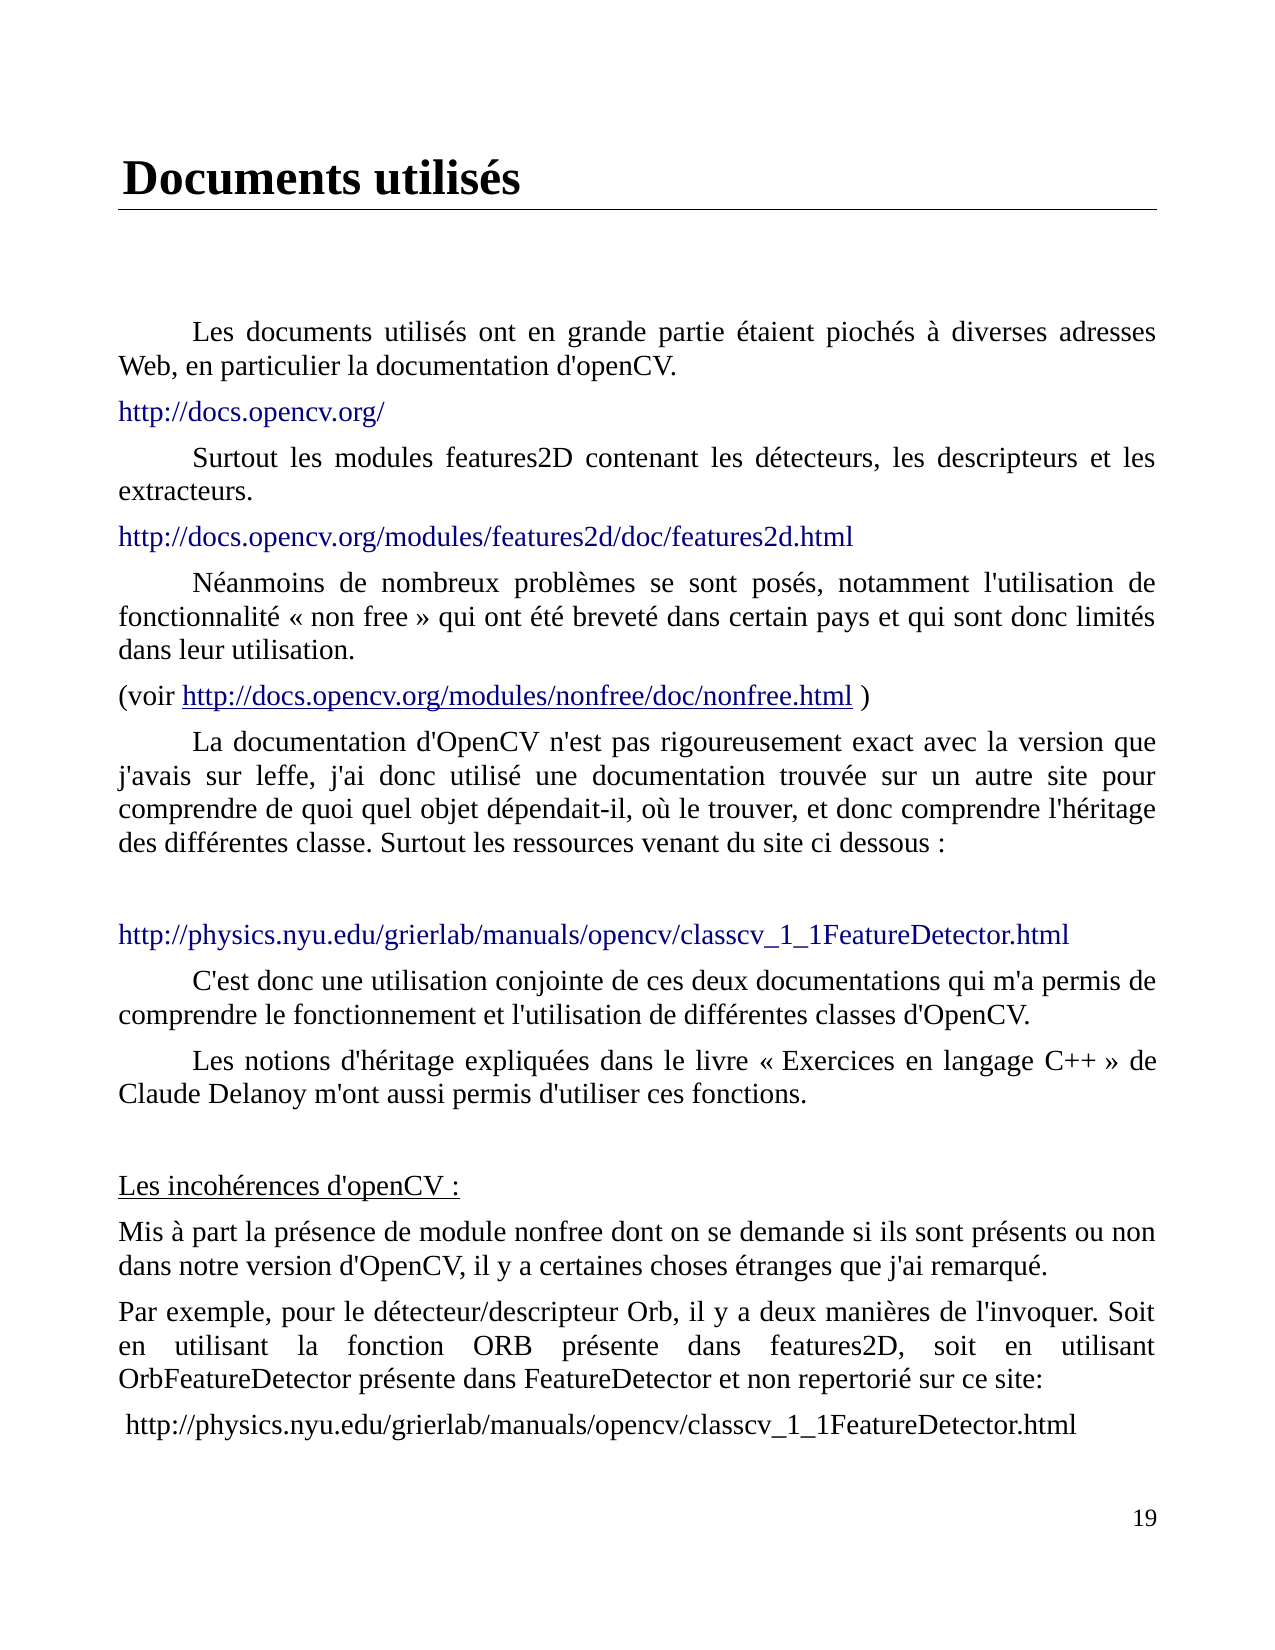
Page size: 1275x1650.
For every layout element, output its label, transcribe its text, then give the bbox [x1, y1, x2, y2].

text http://physics.nyu.edu/grierlab/manuals/opencv/classcv_1_1FeatureDetector.html [118, 1407, 1157, 1441]
subtitle Documents utilisés [118, 143, 1157, 209]
text C'est donc une utilisation conjointe de ces deux documentations qui m'a permis de comprendre le fonctionnement et l'utilisation de différentes classes d'OpenCV. [118, 963, 1157, 1030]
text Les notions d'héritage expliquées dans le livre « Exercices en langage C++ » de Claude Delanoy m'ont aussi permis d'utiliser ces fonctions. [118, 1043, 1157, 1110]
text Les incohérences d'openCV : [118, 1168, 1157, 1202]
text Néanmoins de nombreux problèmes se sont posés, notamment l'utilisation de fonctionnalité « non free » qui ont été breveté dans certain pays et qui sont donc limités dans leur utilisation. [118, 565, 1157, 666]
text La documentation d'OpenCV n'est pas rigoureusement exact avec la version que j'avais sur leffe, j'ai donc utilisé une documentation trouvée sur un autre site pour comprendre de quoi quel objet dépendait-il, où le trouver, et donc comprendre l'héritage des différentes classe. Surtout les ressources venant du site ci dessous : [118, 724, 1157, 859]
text http://docs.opencv.org/modules/features2d/doc/features2d.html [118, 519, 1157, 553]
text Mis à part la présence de module nonfree dont on se demande si ils sont présents ou non dans notre version d'OpenCV, il y a certaines choses étranges que j'ai remarqué. [118, 1214, 1157, 1282]
text http://docs.opencv.org/ [118, 394, 1157, 427]
text Surtout les modules features2D contenant les détecteurs, les descripteurs et les extracteurs. [118, 440, 1157, 507]
text (voir http://docs.opencv.org/modules/nonfree/doc/nonfree.html ) [118, 678, 1157, 712]
text Les documents utilisés ont en grande partie étaient piochés à diverses adresses Web, en particulier la documentation d'openCV. [118, 314, 1157, 381]
text Par exemple, pour le détecteur/descripteur Orb, il y a deux manières de l'invoquer. Soit en utilisant la fonction ORB présente dans features2D, soit en utilisant OrbFeatureDetector présente dans FeatureDetector et non repertorié sur ce site: [118, 1294, 1157, 1395]
text http://physics.nyu.edu/grierlab/manuals/opencv/classcv_1_1FeatureDetector.html [118, 917, 1157, 951]
